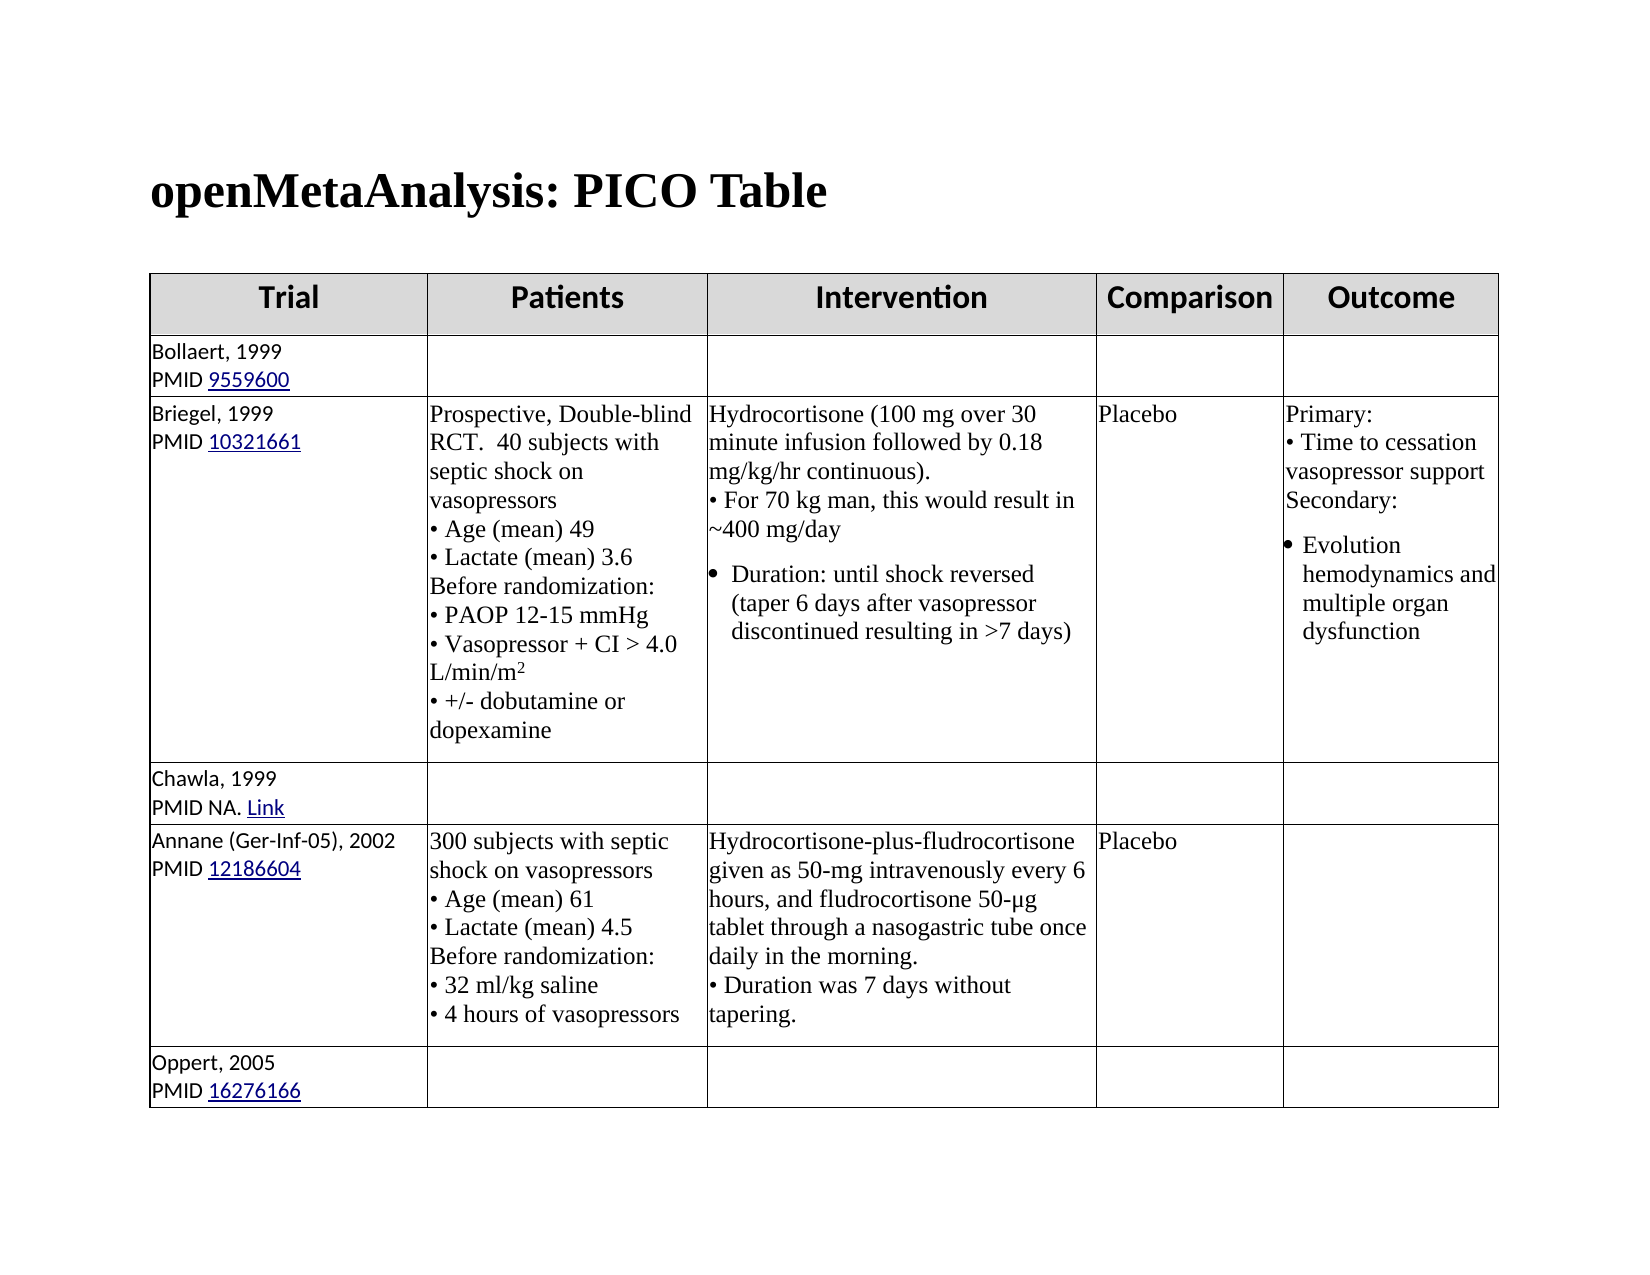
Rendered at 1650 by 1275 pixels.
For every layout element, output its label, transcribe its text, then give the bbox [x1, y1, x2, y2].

table_cell Hydrocortisone (100 mg over 30 minute infusion followed by 0.18 mg/kg/hr continuous). • For 70 kg man, this would result in ~400 mg/day Duration: until shock reversed (taper 6 days after vasopressor discontinued resulting in >7 days) [708, 397, 1096, 762]
table_cell Hydrocortisone-plus-fludrocortisone given as 50-mg intravenously every 6 hours, and fludrocortisone 50-μg tablet through a nasogastric tube once daily in the morning. • Duration was 7 days without tapering. [708, 825, 1096, 1046]
table_cell [1097, 336, 1283, 396]
table_cell Annane (Ger-Inf-05), 2002 PMID 12186604 [151, 825, 427, 1046]
table_header Outcome [1284, 274, 1498, 334]
table_header Intervention [708, 274, 1096, 334]
table_cell [1284, 1047, 1498, 1107]
table_cell Primary: • Time to cessation vasopressor support Secondary: Evolution hemodynamics and multiple organ dysfunction [1284, 397, 1498, 762]
table_cell Bollaert, 1999 PMID 9559600 [151, 336, 427, 396]
table_cell Briegel, 1999 PMID 10321661 [151, 397, 427, 762]
table_cell [428, 763, 707, 823]
table_cell [708, 763, 1096, 823]
table_cell [1284, 336, 1498, 396]
table_cell [1097, 1047, 1283, 1107]
table_cell [708, 336, 1096, 396]
table_cell [1284, 763, 1498, 823]
table_header Trial [151, 274, 427, 334]
table_cell Oppert, 2005 PMID 16276166 [151, 1047, 427, 1107]
table_cell [1284, 825, 1498, 1046]
table_cell Placebo [1097, 397, 1283, 762]
table_cell [428, 336, 707, 396]
table_cell Prospective, Double-blind RCT. 40 subjects with septic shock on vasopressors • Age (mean) 49 • Lactate (mean) 3.6 Before randomization: • PAOP 12-15 mmHg • Vasopressor + CI > 4.0 L/min/m2 • +/- dobutamine or dopexamine [428, 397, 707, 762]
table_header Patients [428, 274, 707, 334]
table_header Comparison [1097, 274, 1283, 334]
text openMetaAnalysis: PICO Table [150, 160, 1500, 218]
table_cell Chawla, 1999 PMID NA. Link [151, 763, 427, 823]
table_cell [708, 1047, 1096, 1107]
table_cell 300 subjects with septic shock on vasopressors • Age (mean) 61 • Lactate (mean) 4.5 Before randomization: • 32 ml/kg saline • 4 hours of vasopressors [428, 825, 707, 1046]
table_cell Placebo [1097, 825, 1283, 1046]
table_cell [1097, 763, 1283, 823]
table_cell [428, 1047, 707, 1107]
